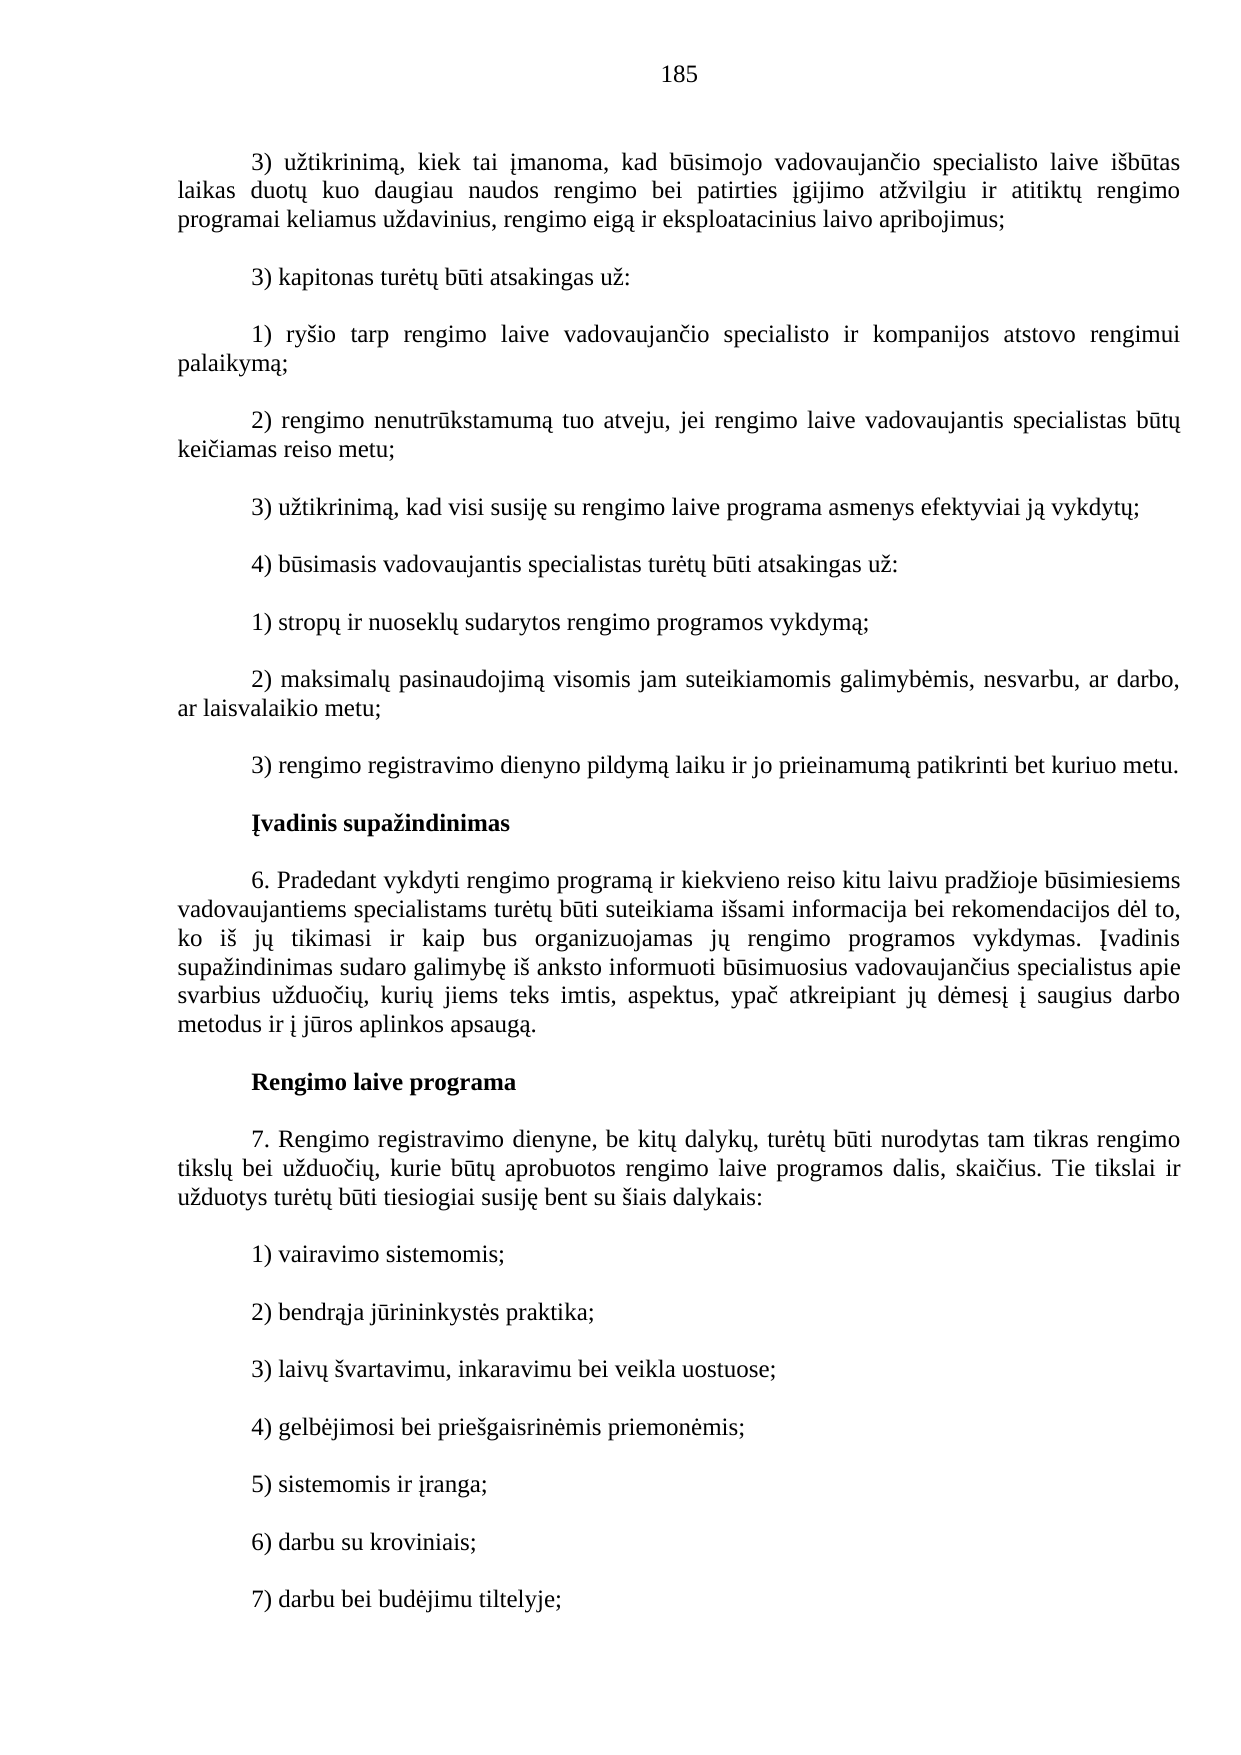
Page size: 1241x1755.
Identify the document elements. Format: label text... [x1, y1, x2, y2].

text 1) stropų ir nuoseklų sudarytos rengimo programos vykdymą; [177, 607, 1181, 636]
text 2) maksimalų pasinaudojimą visomis jam suteikiamomis galimybėmis, nesvarbu, ar darbo, ar laisvalaikio metu; [177, 664, 1181, 722]
text 5) sistemomis ir įranga; [177, 1469, 1181, 1498]
text 7. Rengimo registravimo dienyne, be kitų dalykų, turėtų būti nurodytas tam tikras rengimo tikslų bei užduočių, kurie būtų aprobuotos rengimo laive programos dalis, skaičius. Tie tikslai ir užduotys turėtų būti tiesiogiai susiję bent su šiais dalykais: [177, 1124, 1181, 1211]
text 4) gelbėjimosi bei priešgaisrinėmis priemonėmis; [177, 1412, 1181, 1441]
text 6. Pradedant vykdyti rengimo programą ir kiekvieno reiso kitu laivu pradžioje būsimiesiems vadovaujantiems specialistams turėtų būti suteikiama išsami informacija bei rekomendacijos dėl to, ko iš jų tikimasi ir kaip bus organizuojamas jų rengimo programos vykdymas. Įvadinis supažindinimas sudaro galimybę iš anksto informuoti būsimuosius vadovaujančius specialistus apie svarbius užduočių, kurių jiems teks imtis, aspektus, ypač atkreipiant jų dėmesį į saugius darbo metodus ir į jūros aplinkos apsaugą. [177, 866, 1181, 1038]
text 3) laivų švartavimu, inkaravimu bei veikla uostuose; [177, 1354, 1181, 1383]
text Rengimo laive programa [177, 1067, 1181, 1096]
text 3) rengimo registravimo dienyno pildymą laiku ir jo prieinamumą patikrinti bet kuriuo metu. [177, 751, 1181, 779]
text 7) darbu bei budėjimu tiltelyje; [177, 1584, 1181, 1613]
text 2) rengimo nenutrūkstamumą tuo atveju, jei rengimo laive vadovaujantis specialistas būtų keičiamas reiso metu; [177, 406, 1181, 463]
text Įvadinis supažindinimas [177, 808, 1181, 837]
text 6) darbu su kroviniais; [177, 1527, 1181, 1556]
text 3) kapitonas turėtų būti atsakingas už: [177, 262, 1181, 291]
text 3) užtikrinimą, kad visi susiję su rengimo laive programa asmenys efektyviai ją vykdytų; [177, 492, 1181, 521]
text 1) vairavimo sistemomis; [177, 1239, 1181, 1268]
text 4) būsimasis vadovaujantis specialistas turėtų būti atsakingas už: [177, 549, 1181, 578]
text 2) bendrąja jūrininkystės praktika; [177, 1297, 1181, 1326]
text 3) užtikrinimą, kiek tai įmanoma, kad būsimojo vadovaujančio specialisto laive išbūtas laikas duotų kuo daugiau naudos rengimo bei patirties įgijimo atžvilgiu ir atitiktų rengimo programai keliamus uždavinius, rengimo eigą ir eksploatacinius laivo apribojimus; [177, 147, 1181, 233]
text 1) ryšio tarp rengimo laive vadovaujančio specialisto ir kompanijos atstovo rengimui palaikymą; [177, 319, 1181, 377]
